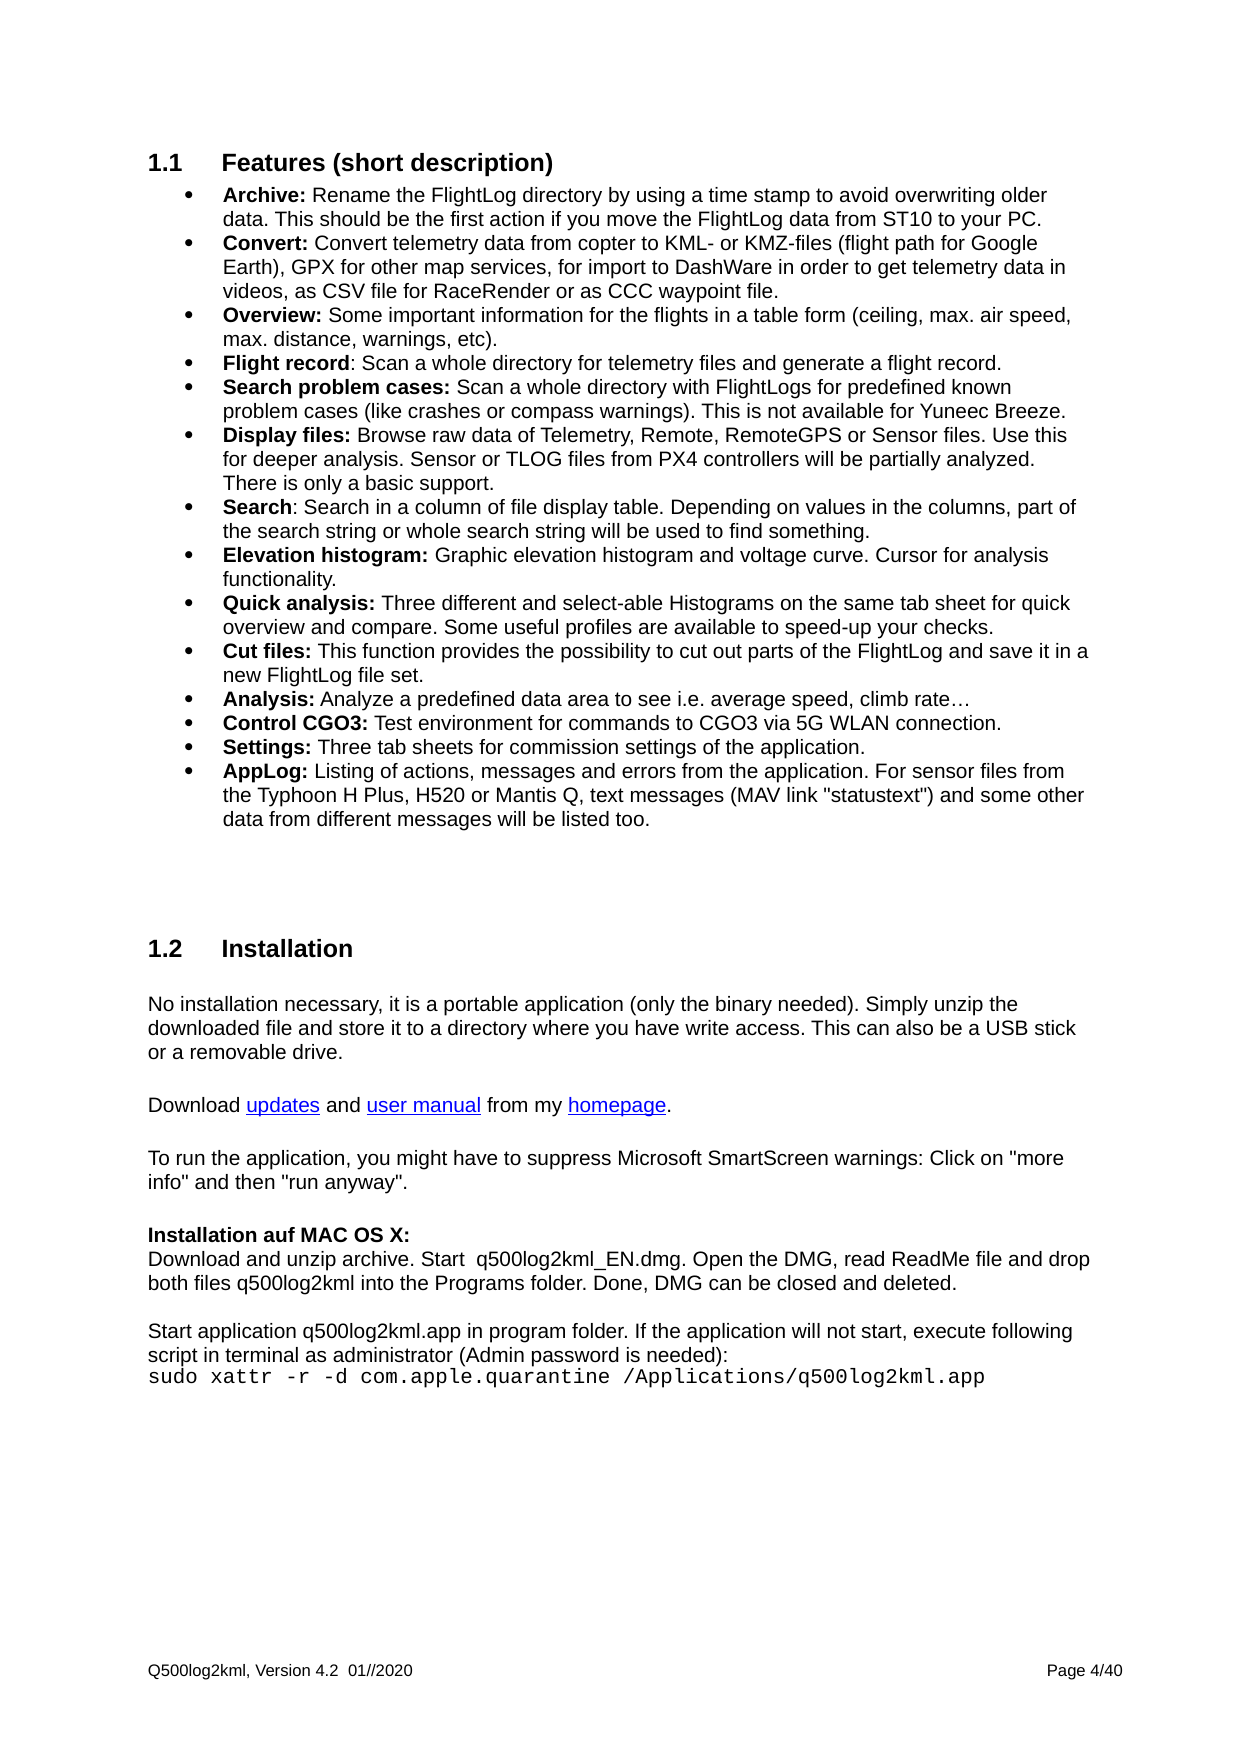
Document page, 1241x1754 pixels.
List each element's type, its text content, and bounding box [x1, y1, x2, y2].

list Convert: Convert telemetry data from copter to KML- or KMZ-files (flight path for Google Earth), GPX for other map services, for import to DashWare in order to get telemetry data in videos, as CSV file for RaceRender or as CCC waypoint file. [185, 231, 1093, 303]
list Settings: Three tab sheets for commission settings of the application. [185, 735, 1093, 759]
list Cut files: This function provides the possibility to cut out parts of the FlightLog and save it in a new FlightLog file set. [185, 639, 1093, 687]
list Elevation histogram: Graphic elevation histogram and voltage curve. Cursor for analysis functionality. [185, 543, 1093, 591]
text To run the application, you might have to suppress Microsoft SmartScreen warnings: Click on "more info" and then "run anyway". [148, 1146, 1093, 1194]
list Overview: Some important information for the flights in a table form (ceiling, max. air speed, max. distance, warnings, etc). [185, 303, 1093, 351]
subtitle Installation [148, 934, 1093, 962]
list AppLog: Listing of actions, messages and errors from the application. For sensor files from the Typhoon H Plus, H520 or Mantis Q, text messages (MAV link "statustext") and some other data from different messages will be listed too. [185, 759, 1093, 860]
text sudo xattr -r -d com.apple.quarantine /Applications/q500log2kml.app [148, 1367, 1093, 1390]
text Installation auf MAC OS X: [148, 1223, 1093, 1247]
list Archive: Rename the FlightLog directory by using a time stamp to avoid overwriting older data. This should be the first action if you move the FlightLog data from ST10 to your PC. [185, 183, 1093, 231]
list Analysis: Analyze a predefined data area to see i.e. average speed, climb rate… [185, 687, 1093, 711]
list Search problem cases: Scan a whole directory with FlightLogs for predefined known problem cases (like crashes or compass warnings). This is not available for Yuneec Breeze. [185, 375, 1093, 423]
text No installation necessary, it is a portable application (only the binary needed). Simply unzip the downloaded file and store it to a directory where you have write access. This can also be a USB stick or a removable drive. [148, 992, 1093, 1063]
list Flight record: Scan a whole directory for telemetry files and generate a flight record. [185, 351, 1093, 375]
subtitle Features (short description) [148, 148, 1093, 176]
text Start application q500log2kml.app in program folder. If the application will not start, execute following script in terminal as administrator (Admin password is needed): [148, 1319, 1093, 1367]
list Quick analysis: Three different and select-able Histograms on the same tab sheet for quick overview and compare. Some useful profiles are available to speed-up your checks. [185, 591, 1093, 639]
list Search: Search in a column of file display table. Depending on values in the columns, part of the search string or whole search string will be used to find something. [185, 495, 1093, 543]
text Download updates and user manual from my homepage. [148, 1093, 1093, 1117]
list Control CGO3: Test environment for commands to CGO3 via 5G WLAN connection. [185, 711, 1093, 735]
text Download and unzip archive. Start q500log2kml_EN.dmg. Open the DMG, read ReadMe file and drop both files q500log2kml into the Programs folder. Done, DMG can be closed and deleted. [148, 1247, 1093, 1295]
list Display files: Browse raw data of Telemetry, Remote, RemoteGPS or Sensor files. Use this for deeper analysis. Sensor or TLOG files from PX4 controllers will be partially analyzed. There is only a basic support. [185, 423, 1093, 495]
